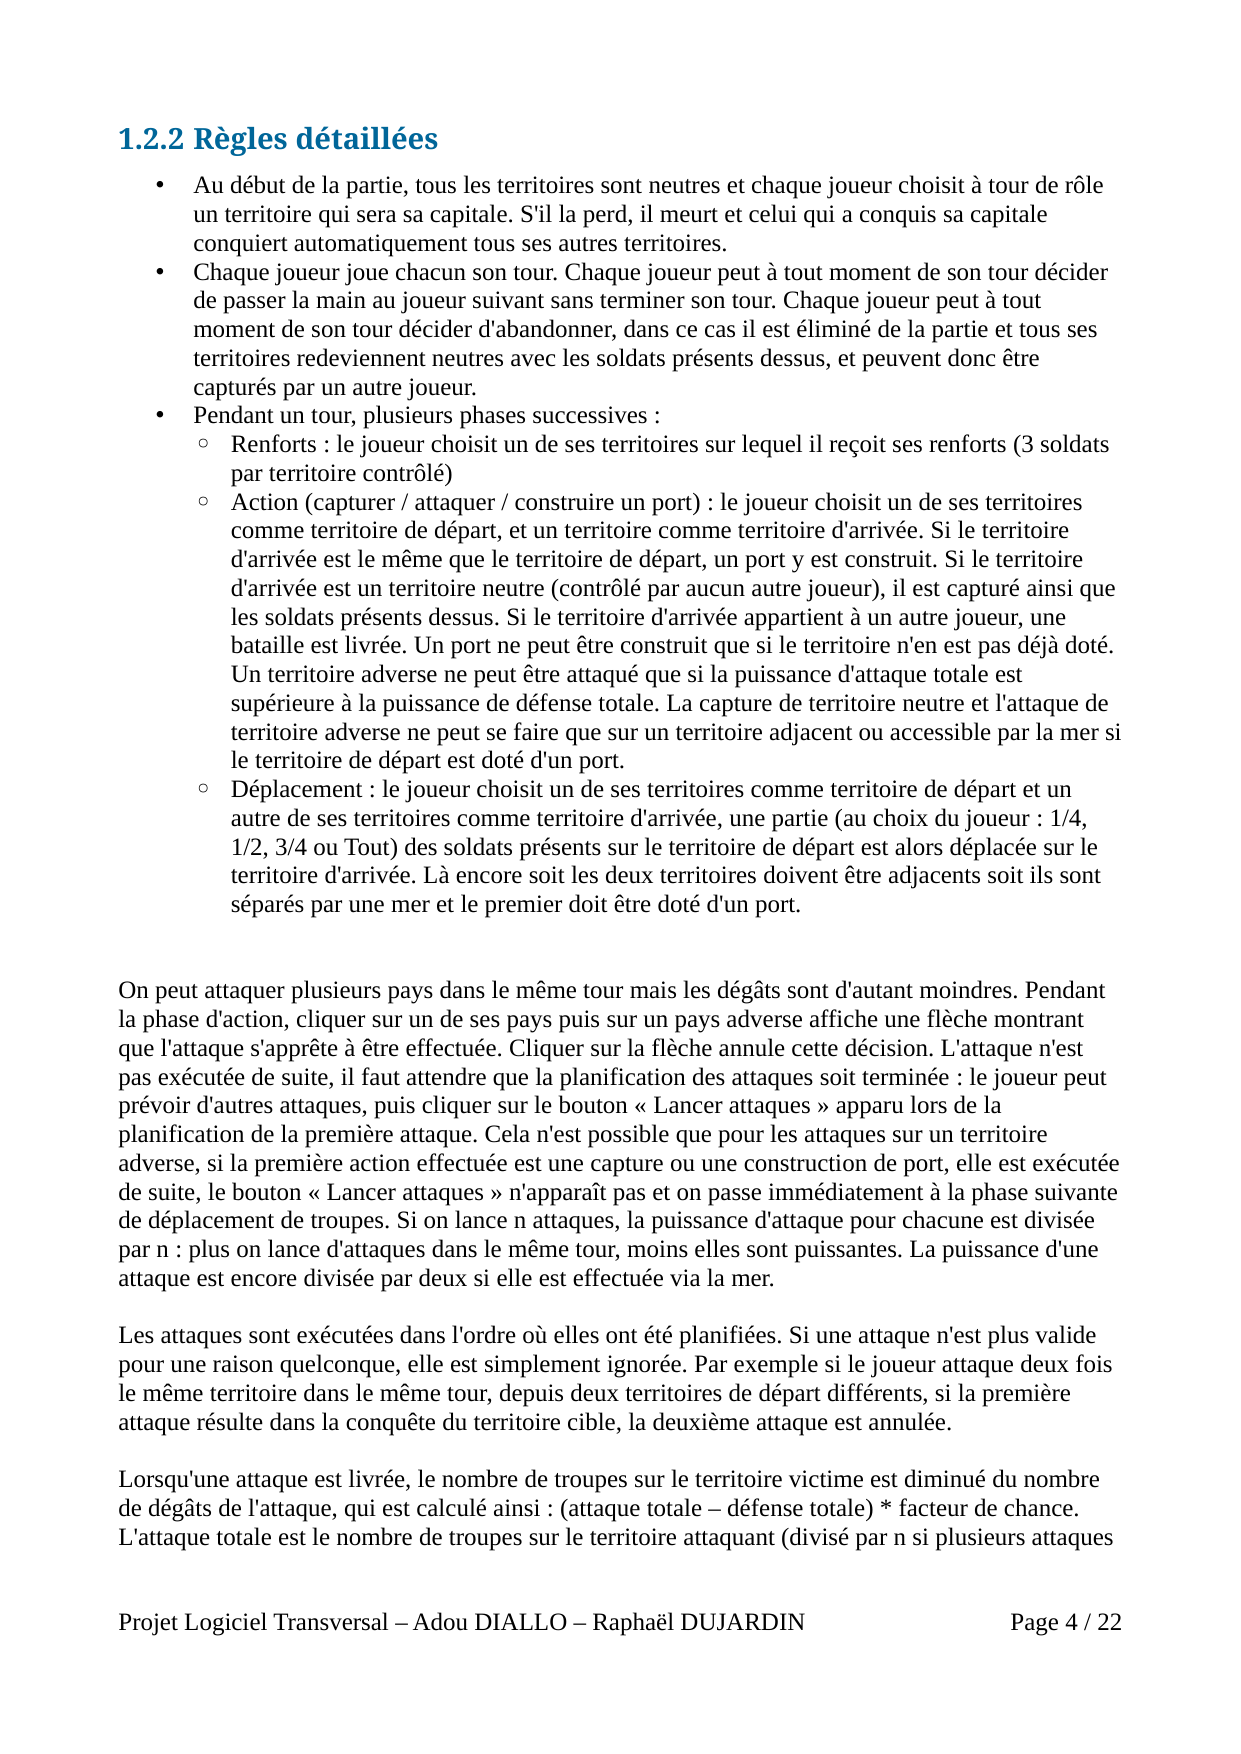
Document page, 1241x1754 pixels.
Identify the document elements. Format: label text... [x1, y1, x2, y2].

list Au début de la partie, tous les territoires sont neutres et chaque joueur choisit à tour de rôle un territoire qui sera sa capitale. S'il la perd, il meurt et celui qui a conquis sa capitale conquiert automatiquement tous ses autres territoires. [156, 170, 1122, 257]
list Déplacement : le joueur choisit un de ses territoires comme territoire de départ et un autre de ses territoires comme territoire d'arrivée, une partie (au choix du joueur : 1/4, 1/2, 3/4 ou Tout) des soldats présents sur le territoire de départ est alors déplacée sur le territoire d'arrivée. Là encore soit les deux territoires doivent être adjacents soit ils sont séparés par une mer et le premier doit être doté d'un port. [193, 774, 1122, 918]
text Lorsqu'une attaque est livrée, le nombre de troupes sur le territoire victime est diminué du nombre de dégâts de l'attaque, qui est calculé ainsi : (attaque totale – défense totale) * facteur de chance. L'attaque totale est le nombre de troupes sur le territoire attaquant (divisé par n si plusieurs attaques [118, 1464, 1122, 1550]
subtitle Règles détaillées [118, 118, 1122, 158]
text On peut attaquer plusieurs pays dans le même tour mais les dégâts sont d'autant moindres. Pendant la phase d'action, cliquer sur un de ses pays puis sur un pays adverse affiche une flèche montrant que l'attaque s'apprête à être effectuée. Cliquer sur la flèche annule cette décision. L'attaque n'est pas exécutée de suite, il faut attendre que la planification des attaques soit terminée : le joueur peut prévoir d'autres attaques, puis cliquer sur le bouton « Lancer attaques » apparu lors de la planification de la première attaque. Cela n'est possible que pour les attaques sur un territoire adverse, si la première action effectuée est une capture ou une construction de port, elle est exécutée de suite, le bouton « Lancer attaques » n'apparaît pas et on passe immédiatement à la phase suivante de déplacement de troupes. Si on lance n attaques, la puissance d'attaque pour chacune est divisée par n : plus on lance d'attaques dans le même tour, moins elles sont puissantes. La puissance d'une attaque est encore divisée par deux si elle est effectuée via la mer. [118, 975, 1122, 1292]
list Renforts : le joueur choisit un de ses territoires sur lequel il reçoit ses renforts (3 soldats par territoire contrôlé) [193, 429, 1122, 487]
list Action (capturer / attaquer / construire un port) : le joueur choisit un de ses territoires comme territoire de départ, et un territoire comme territoire d'arrivée. Si le territoire d'arrivée est le même que le territoire de départ, un port y est construit. Si le territoire d'arrivée est un territoire neutre (contrôlé par aucun autre joueur), il est capturé ainsi que les soldats présents dessus. Si le territoire d'arrivée appartient à un autre joueur, une bataille est livrée. Un port ne peut être construit que si le territoire n'en est pas déjà doté. Un territoire adverse ne peut être attaqué que si la puissance d'attaque totale est supérieure à la puissance de défense totale. La capture de territoire neutre et l'attaque de territoire adverse ne peut se faire que sur un territoire adjacent ou accessible par la mer si le territoire de départ est doté d'un port. [193, 487, 1122, 774]
text Les attaques sont exécutées dans l'ordre où elles ont été planifiées. Si une attaque n'est plus valide pour une raison quelconque, elle est simplement ignorée. Par exemple si le joueur attaque deux fois le même territoire dans le même tour, depuis deux territoires de départ différents, si la première attaque résulte dans la conquête du territoire cible, la deuxième attaque est annulée. [118, 1320, 1122, 1435]
list Chaque joueur joue chacun son tour. Chaque joueur peut à tout moment de son tour décider de passer la main au joueur suivant sans terminer son tour. Chaque joueur peut à tout moment de son tour décider d'abandonner, dans ce cas il est éliminé de la partie et tous ses territoires redeviennent neutres avec les soldats présents dessus, et peuvent donc être capturés par un autre joueur. [156, 257, 1122, 400]
list Pendant un tour, plusieurs phases successives : [156, 400, 1122, 429]
